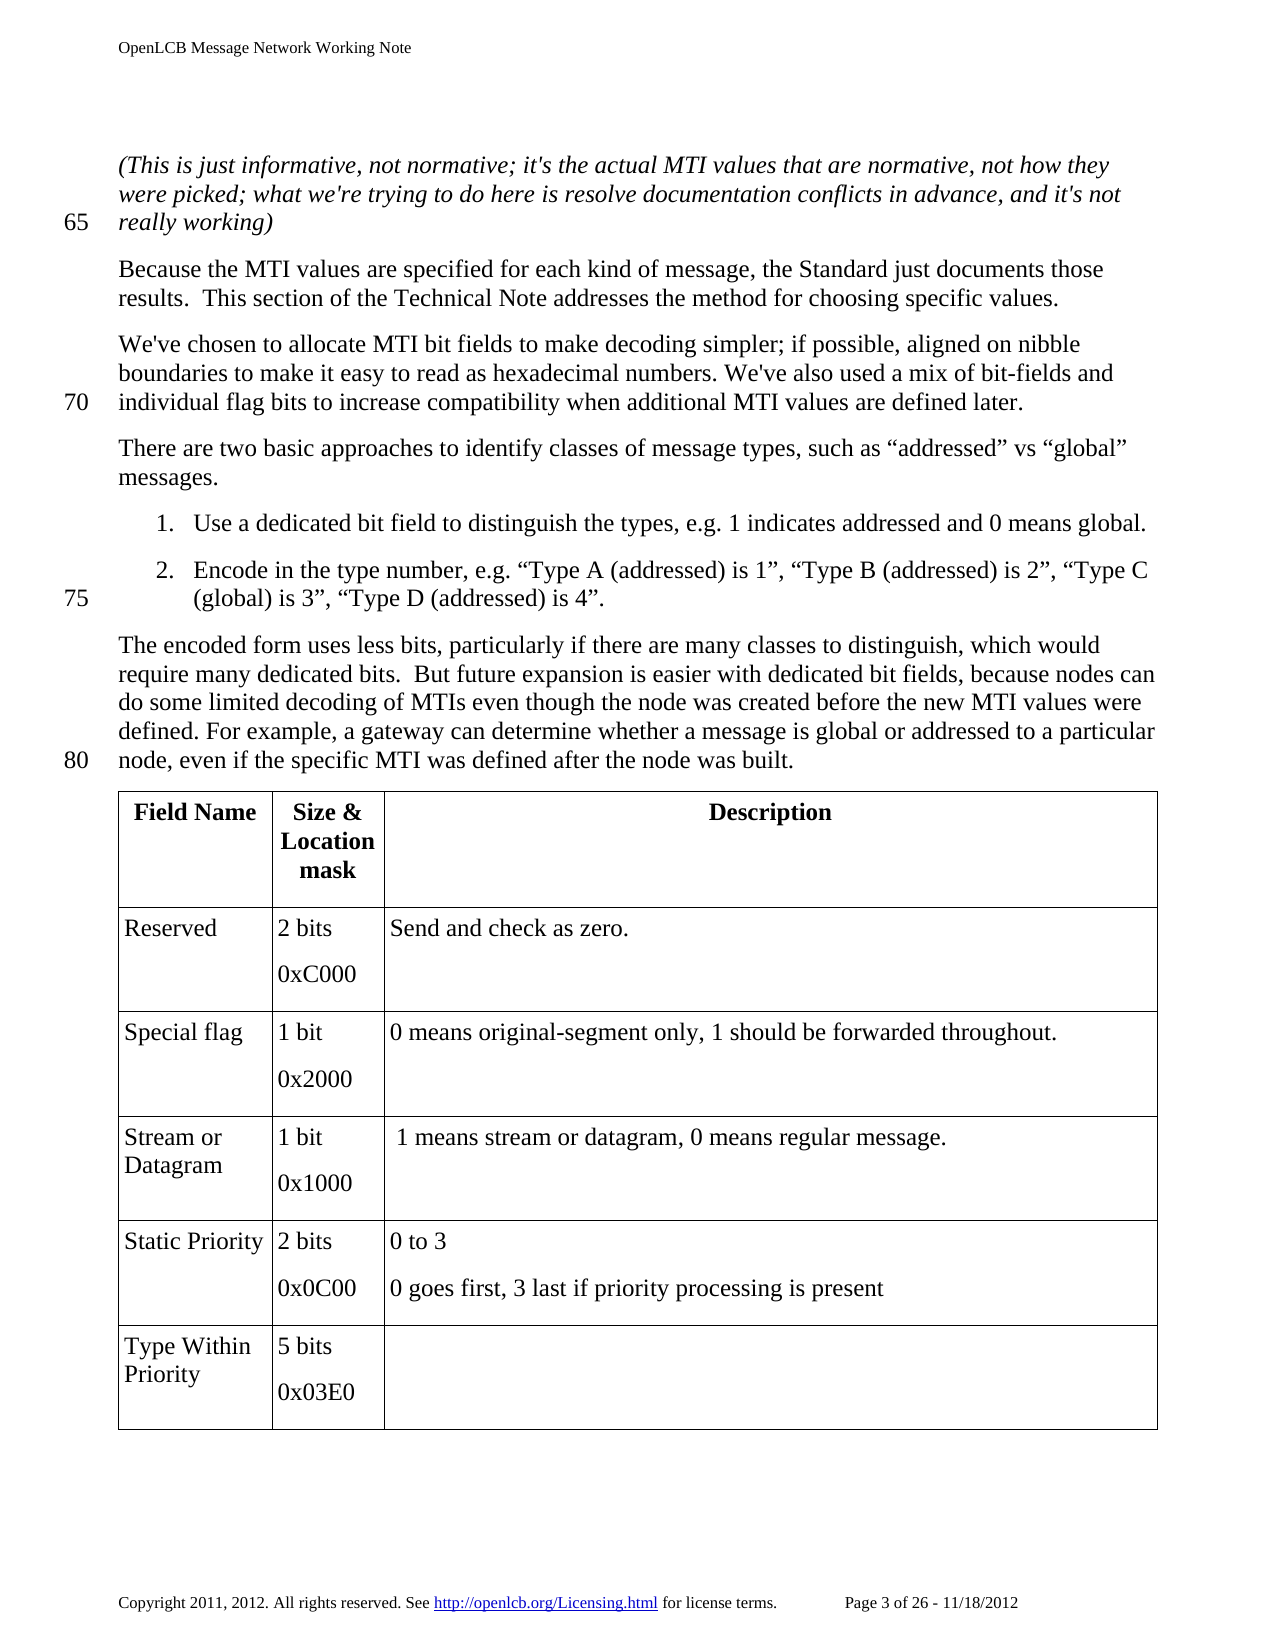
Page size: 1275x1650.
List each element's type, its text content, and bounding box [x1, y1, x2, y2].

table_cell Reserved [119, 908, 272, 1011]
list Use a dedicated bit field to distinguish the types, e.g. 1 indicates addressed and 0 means global. [156, 508, 1157, 537]
text (This is just informative, not normative; it's the actual MTI values that are normative, not how they were picked; what we're trying to do here is resolve documentation conflicts in advance, and it's not really working) [118, 150, 1157, 236]
table_cell 5 bits 0x03E0 [273, 1326, 384, 1429]
table_cell Type Within Priority [119, 1326, 272, 1429]
table_header Size & Location mask [273, 792, 384, 907]
table_cell 1 bit 0x1000 [273, 1117, 384, 1220]
table_cell 0 means original-segment only, 1 should be forwarded throughout. [385, 1012, 1157, 1116]
table_cell 2 bits 0x0C00 [273, 1221, 384, 1325]
text The encoded form uses less bits, particularly if there are many classes to distinguish, which would require many dedicated bits. But future expansion is easier with dedicated bit fields, because nodes can do some limited decoding of MTIs even though the node was created before the new MTI values were defined. For example, a gateway can determine whether a message is global or addressed to a particular node, even if the specific MTI was defined after the node was built. [118, 630, 1157, 774]
table_cell Static Priority [119, 1221, 272, 1325]
text We've chosen to allocate MTI bit fields to make decoding simpler; if possible, aligned on nibble boundaries to make it easy to read as hexadecimal numbers. We've also used a mix of bit-fields and individual flag bits to increase compatibility when additional MTI values are defined later. [118, 329, 1157, 415]
list Encode in the type number, e.g. “Type A (addressed) is 1”, “Type B (addressed) is 2”, “Type C (global) is 3”, “Type D (addressed) is 4”. [156, 555, 1157, 612]
table_cell 2 bits 0xC000 [273, 908, 384, 1011]
table_cell Send and check as zero. [385, 908, 1157, 1011]
text Because the MTI values are specified for each kind of message, the Standard just documents those results. This section of the Technical Note addresses the method for choosing specific values. [118, 254, 1157, 311]
table_cell Stream or Datagram [119, 1117, 272, 1220]
text There are two basic approaches to identify classes of message types, such as “addressed” vs “global” messages. [118, 433, 1157, 491]
table_cell Special flag [119, 1012, 272, 1116]
table_cell 0 to 3 0 goes first, 3 last if priority processing is present [385, 1221, 1157, 1325]
table_cell 1 bit 0x2000 [273, 1012, 384, 1116]
table_header Field Name [119, 792, 272, 907]
table_cell [385, 1326, 1157, 1429]
table_cell 1 means stream or datagram, 0 means regular message. [385, 1117, 1157, 1220]
table_header Description [385, 792, 1157, 907]
